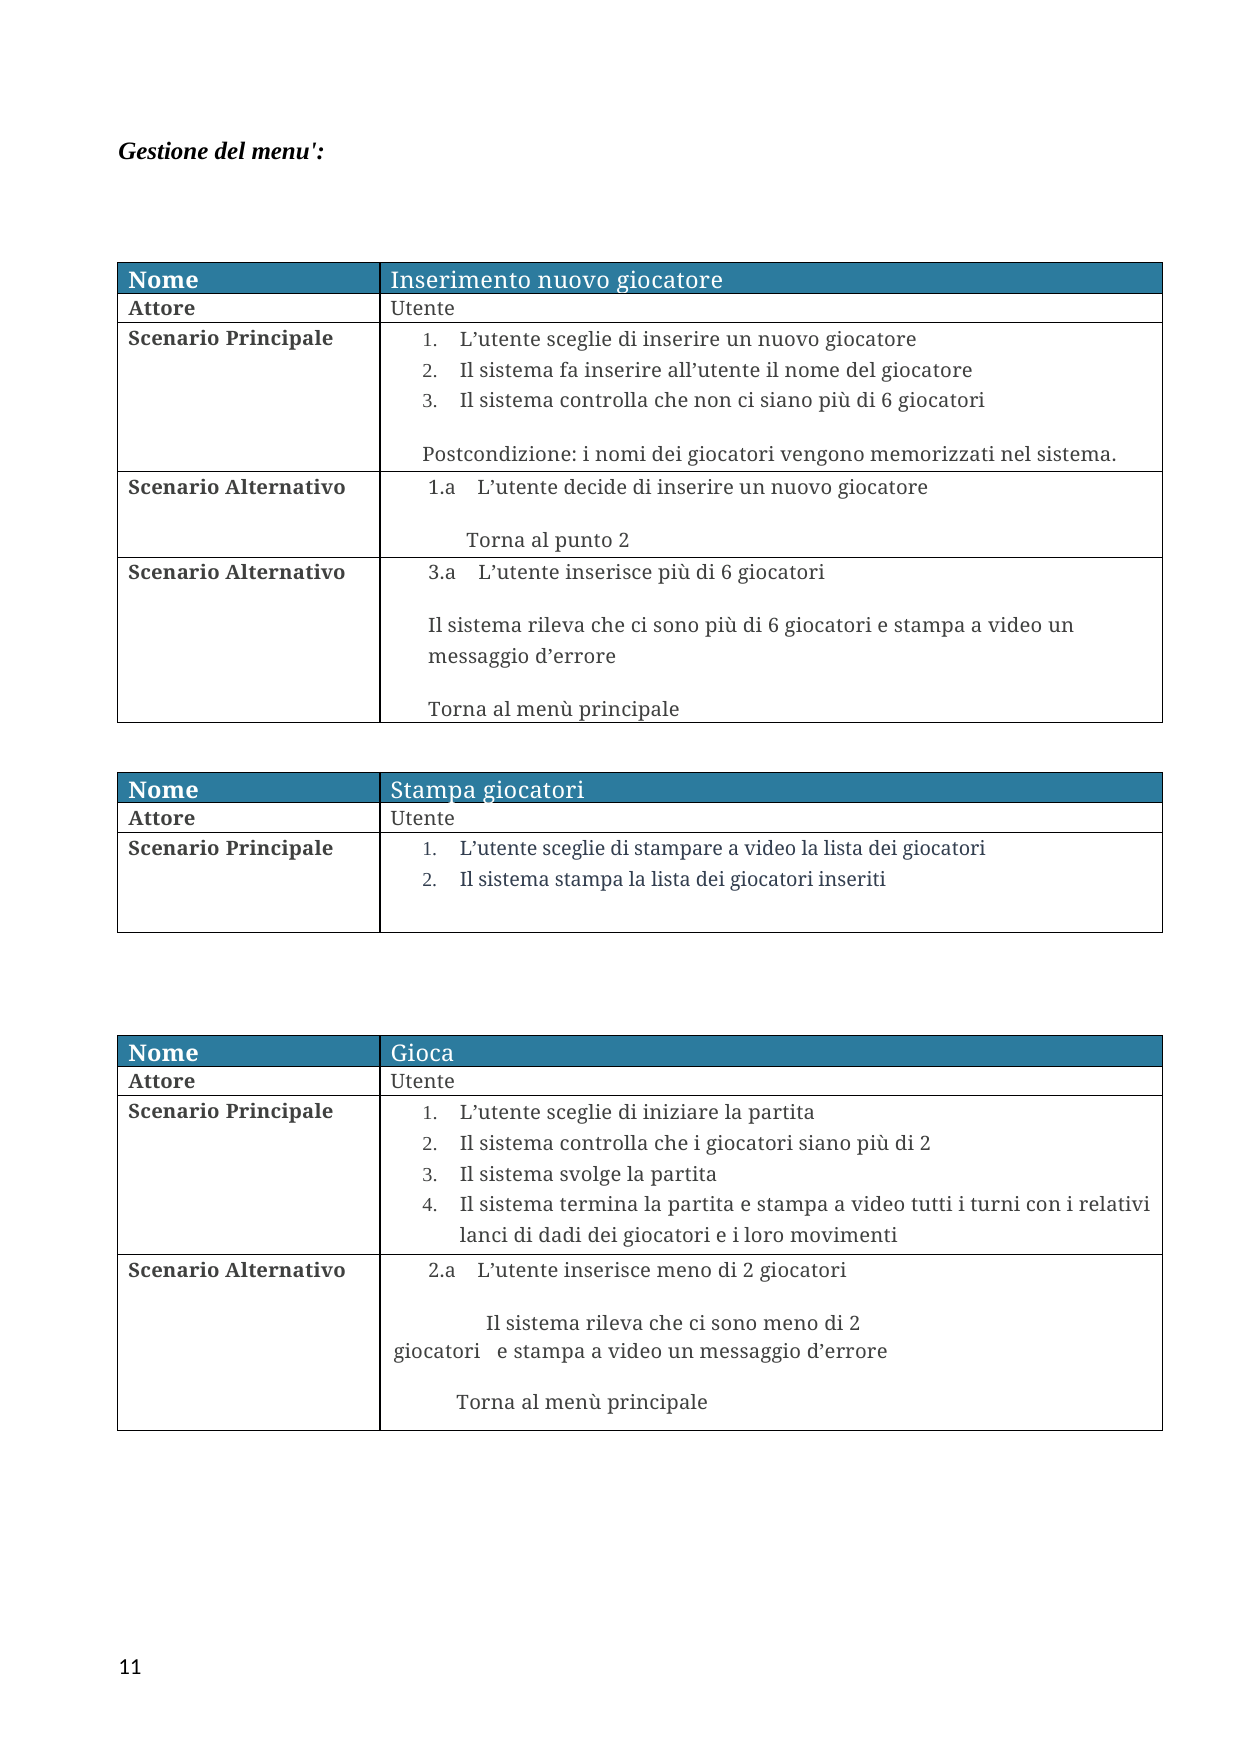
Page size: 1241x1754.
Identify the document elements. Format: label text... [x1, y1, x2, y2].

table_cell Scenario Principale [118, 1096, 379, 1254]
subtitle Gestione del menu': [118, 136, 1122, 165]
table_header Nome [118, 1036, 379, 1066]
table_cell Attore [118, 294, 379, 322]
table_header Inserimento nuovo giocatore [381, 263, 1162, 293]
table_cell Utente [381, 803, 1162, 832]
table_header Nome [118, 263, 379, 293]
table_cell 3.a L’utente inserisce più di 6 giocatori Il sistema rileva che ci sono più di 6 giocatori e stampa a video un messaggio d’errore Torna al menù principale [381, 558, 1162, 722]
table_cell Scenario Alternativo [118, 558, 379, 722]
table_cell Scenario Principale [118, 323, 379, 471]
table_header Stampa giocatori [381, 773, 1162, 802]
table_cell Utente [381, 1067, 1162, 1095]
table_cell Scenario Alternativo [118, 472, 379, 557]
table_header Nome [118, 773, 379, 802]
table_header Gioca [381, 1036, 1162, 1066]
table_cell Scenario Alternativo [118, 1255, 379, 1430]
table_cell Attore [118, 803, 379, 832]
table_cell Attore [118, 1067, 379, 1095]
table_cell Utente [381, 294, 1162, 322]
table_cell 1.a L’utente decide di inserire un nuovo giocatore Torna al punto 2 [381, 472, 1162, 557]
table_cell 2.a L’utente inserisce meno di 2 giocatori Il sistema rileva che ci sono meno di 2 giocatori e stampa a video un messaggio d’errore Torna al menù principale [381, 1255, 1162, 1430]
table_cell Scenario Principale [118, 833, 379, 932]
table_cell L’utente sceglie di inserire un nuovo giocatore Il sistema fa inserire all’utente il nome del giocatore Il sistema controlla che non ci siano più di 6 giocatori Postcondizione: i nomi dei giocatori vengono memorizzati nel sistema. [381, 323, 1162, 471]
table_cell L’utente sceglie di iniziare la partita Il sistema controlla che i giocatori siano più di 2 Il sistema svolge la partita Il sistema termina la partita e stampa a video tutti i turni con i relativi lanci di dadi dei giocatori e i loro movimenti [381, 1096, 1162, 1254]
table_cell L’utente sceglie di stampare a video la lista dei giocatori Il sistema stampa la lista dei giocatori inseriti [381, 833, 1162, 932]
